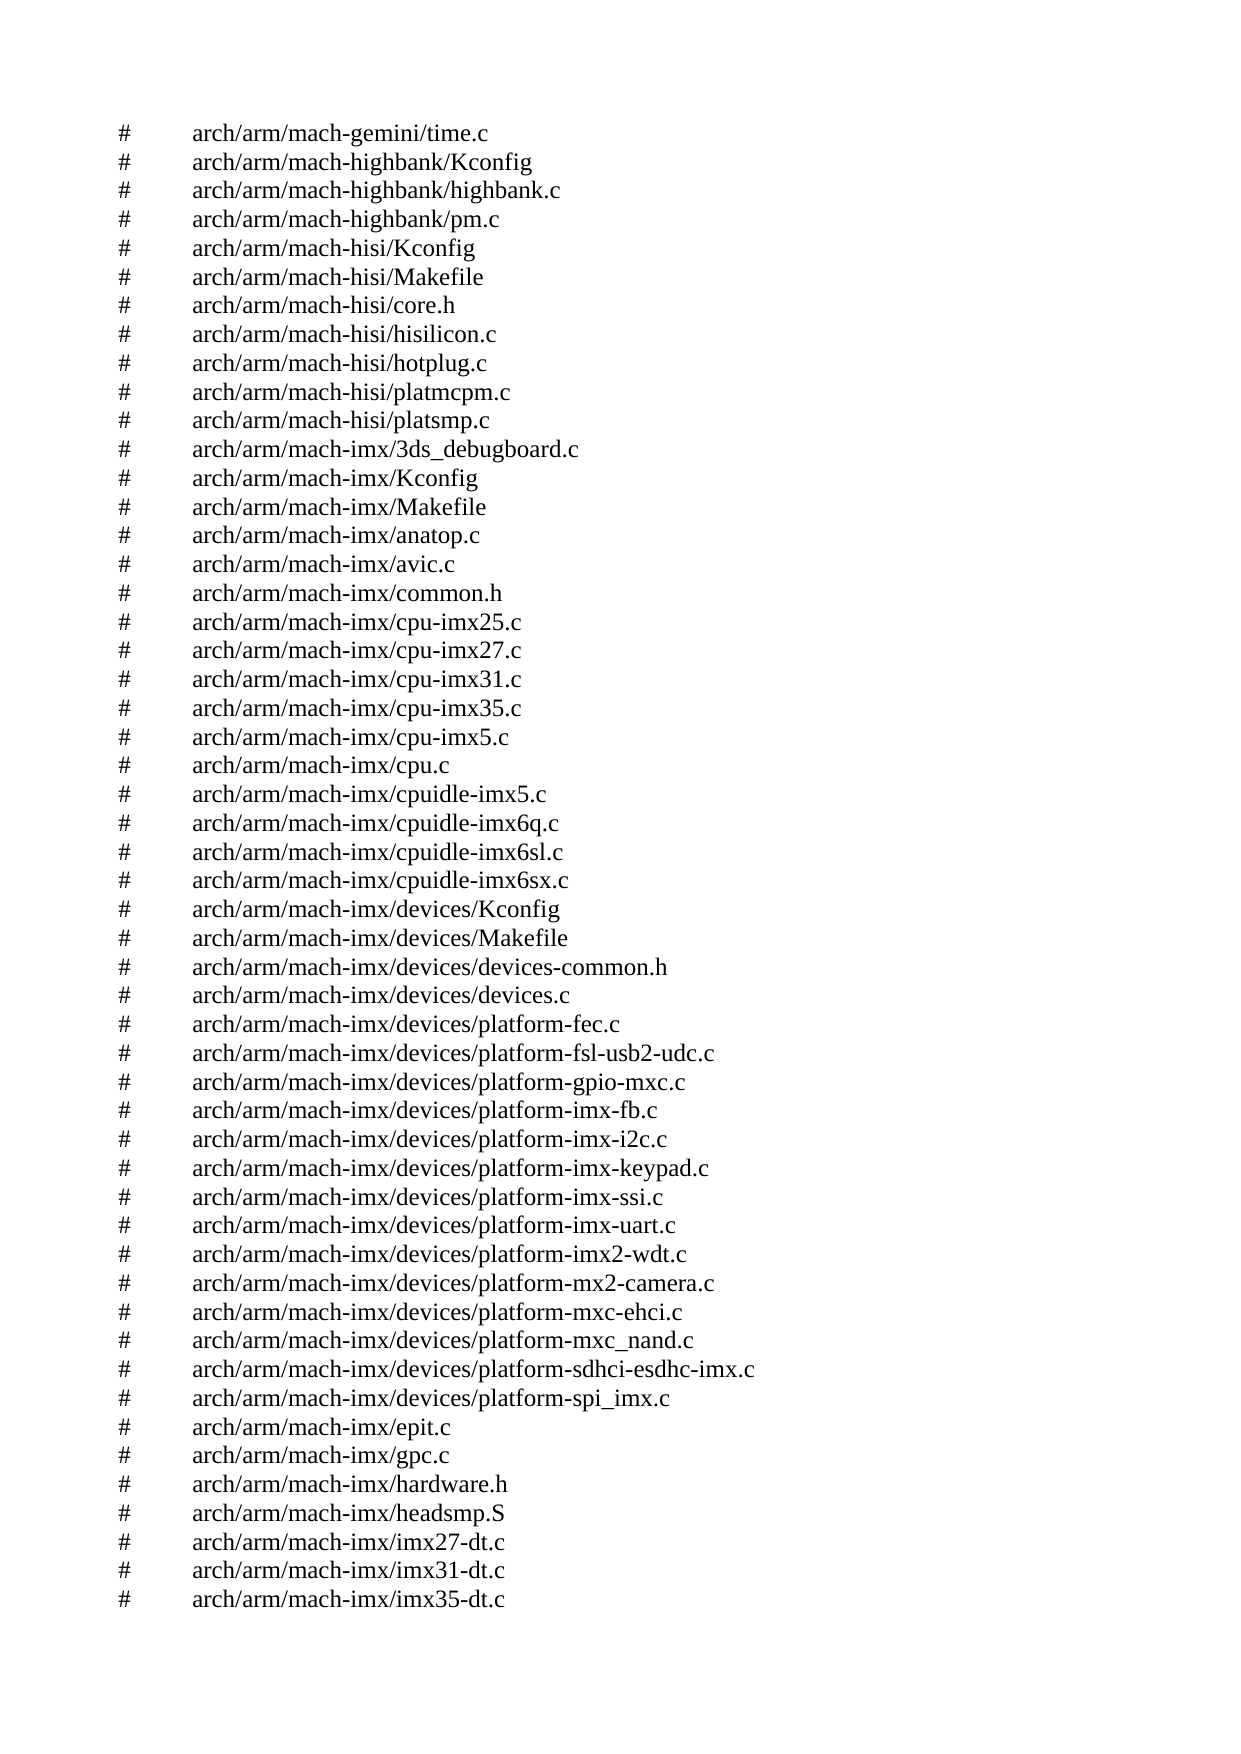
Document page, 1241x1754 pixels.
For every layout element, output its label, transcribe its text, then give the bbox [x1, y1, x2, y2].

text # arch/arm/mach-imx/common.h [118, 578, 1122, 607]
text # arch/arm/mach-imx/devices/platform-spi_imx.c [118, 1383, 1122, 1412]
text # arch/arm/mach-imx/devices/platform-imx-ssi.c [118, 1182, 1122, 1211]
text # arch/arm/mach-imx/3ds_debugboard.c [118, 434, 1122, 463]
text # arch/arm/mach-hisi/Makefile [118, 262, 1122, 291]
text # arch/arm/mach-imx/devices/platform-gpio-mxc.c [118, 1067, 1122, 1096]
text # arch/arm/mach-imx/devices/Makefile [118, 923, 1122, 952]
text # arch/arm/mach-imx/cpuidle-imx5.c [118, 779, 1122, 808]
text # arch/arm/mach-imx/cpu-imx35.c [118, 693, 1122, 722]
text # arch/arm/mach-hisi/platmcpm.c [118, 377, 1122, 406]
text # arch/arm/mach-imx/devices/platform-imx-i2c.c [118, 1124, 1122, 1153]
text # arch/arm/mach-imx/devices/platform-fec.c [118, 1009, 1122, 1038]
text # arch/arm/mach-imx/epit.c [118, 1412, 1122, 1441]
text # arch/arm/mach-imx/devices/platform-imx-keypad.c [118, 1153, 1122, 1182]
text # arch/arm/mach-imx/cpu-imx31.c [118, 664, 1122, 693]
text # arch/arm/mach-highbank/highbank.c [118, 176, 1122, 204]
text # arch/arm/mach-imx/anatop.c [118, 521, 1122, 549]
text # arch/arm/mach-hisi/core.h [118, 291, 1122, 319]
text # arch/arm/mach-imx/cpuidle-imx6sl.c [118, 837, 1122, 866]
text # arch/arm/mach-hisi/hotplug.c [118, 348, 1122, 377]
text # arch/arm/mach-hisi/platsmp.c [118, 406, 1122, 434]
text # arch/arm/mach-imx/devices/Kconfig [118, 894, 1122, 923]
text # arch/arm/mach-imx/headsmp.S [118, 1498, 1122, 1527]
text # arch/arm/mach-imx/cpuidle-imx6q.c [118, 808, 1122, 837]
text # arch/arm/mach-imx/devices/devices.c [118, 981, 1122, 1009]
text # arch/arm/mach-imx/cpuidle-imx6sx.c [118, 866, 1122, 894]
text # arch/arm/mach-imx/cpu.c [118, 751, 1122, 779]
text # arch/arm/mach-imx/Makefile [118, 492, 1122, 521]
text # arch/arm/mach-imx/devices/platform-mxc-ehci.c [118, 1297, 1122, 1326]
text # arch/arm/mach-hisi/Kconfig [118, 233, 1122, 262]
text # arch/arm/mach-imx/gpc.c [118, 1441, 1122, 1469]
text # arch/arm/mach-imx/devices/platform-mxc_nand.c [118, 1326, 1122, 1354]
text # arch/arm/mach-highbank/pm.c [118, 204, 1122, 233]
text # arch/arm/mach-imx/avic.c [118, 549, 1122, 578]
text # arch/arm/mach-imx/cpu-imx27.c [118, 636, 1122, 664]
text # arch/arm/mach-imx/devices/platform-fsl-usb2-udc.c [118, 1038, 1122, 1067]
text # arch/arm/mach-hisi/hisilicon.c [118, 319, 1122, 348]
text # arch/arm/mach-highbank/Kconfig [118, 147, 1122, 176]
text # arch/arm/mach-imx/devices/platform-imx-fb.c [118, 1096, 1122, 1124]
text # arch/arm/mach-imx/imx31-dt.c [118, 1556, 1122, 1584]
text # arch/arm/mach-imx/cpu-imx5.c [118, 722, 1122, 751]
text # arch/arm/mach-imx/imx27-dt.c [118, 1527, 1122, 1556]
text # arch/arm/mach-imx/cpu-imx25.c [118, 607, 1122, 636]
text # arch/arm/mach-imx/devices/platform-mx2-camera.c [118, 1268, 1122, 1297]
text # arch/arm/mach-gemini/time.c [118, 118, 1122, 147]
text # arch/arm/mach-imx/devices/devices-common.h [118, 952, 1122, 981]
text # arch/arm/mach-imx/devices/platform-imx-uart.c [118, 1211, 1122, 1239]
text # arch/arm/mach-imx/imx35-dt.c [118, 1584, 1122, 1613]
text # arch/arm/mach-imx/Kconfig [118, 463, 1122, 492]
text # arch/arm/mach-imx/hardware.h [118, 1469, 1122, 1498]
text # arch/arm/mach-imx/devices/platform-sdhci-esdhc-imx.c [118, 1354, 1122, 1383]
text # arch/arm/mach-imx/devices/platform-imx2-wdt.c [118, 1239, 1122, 1268]
